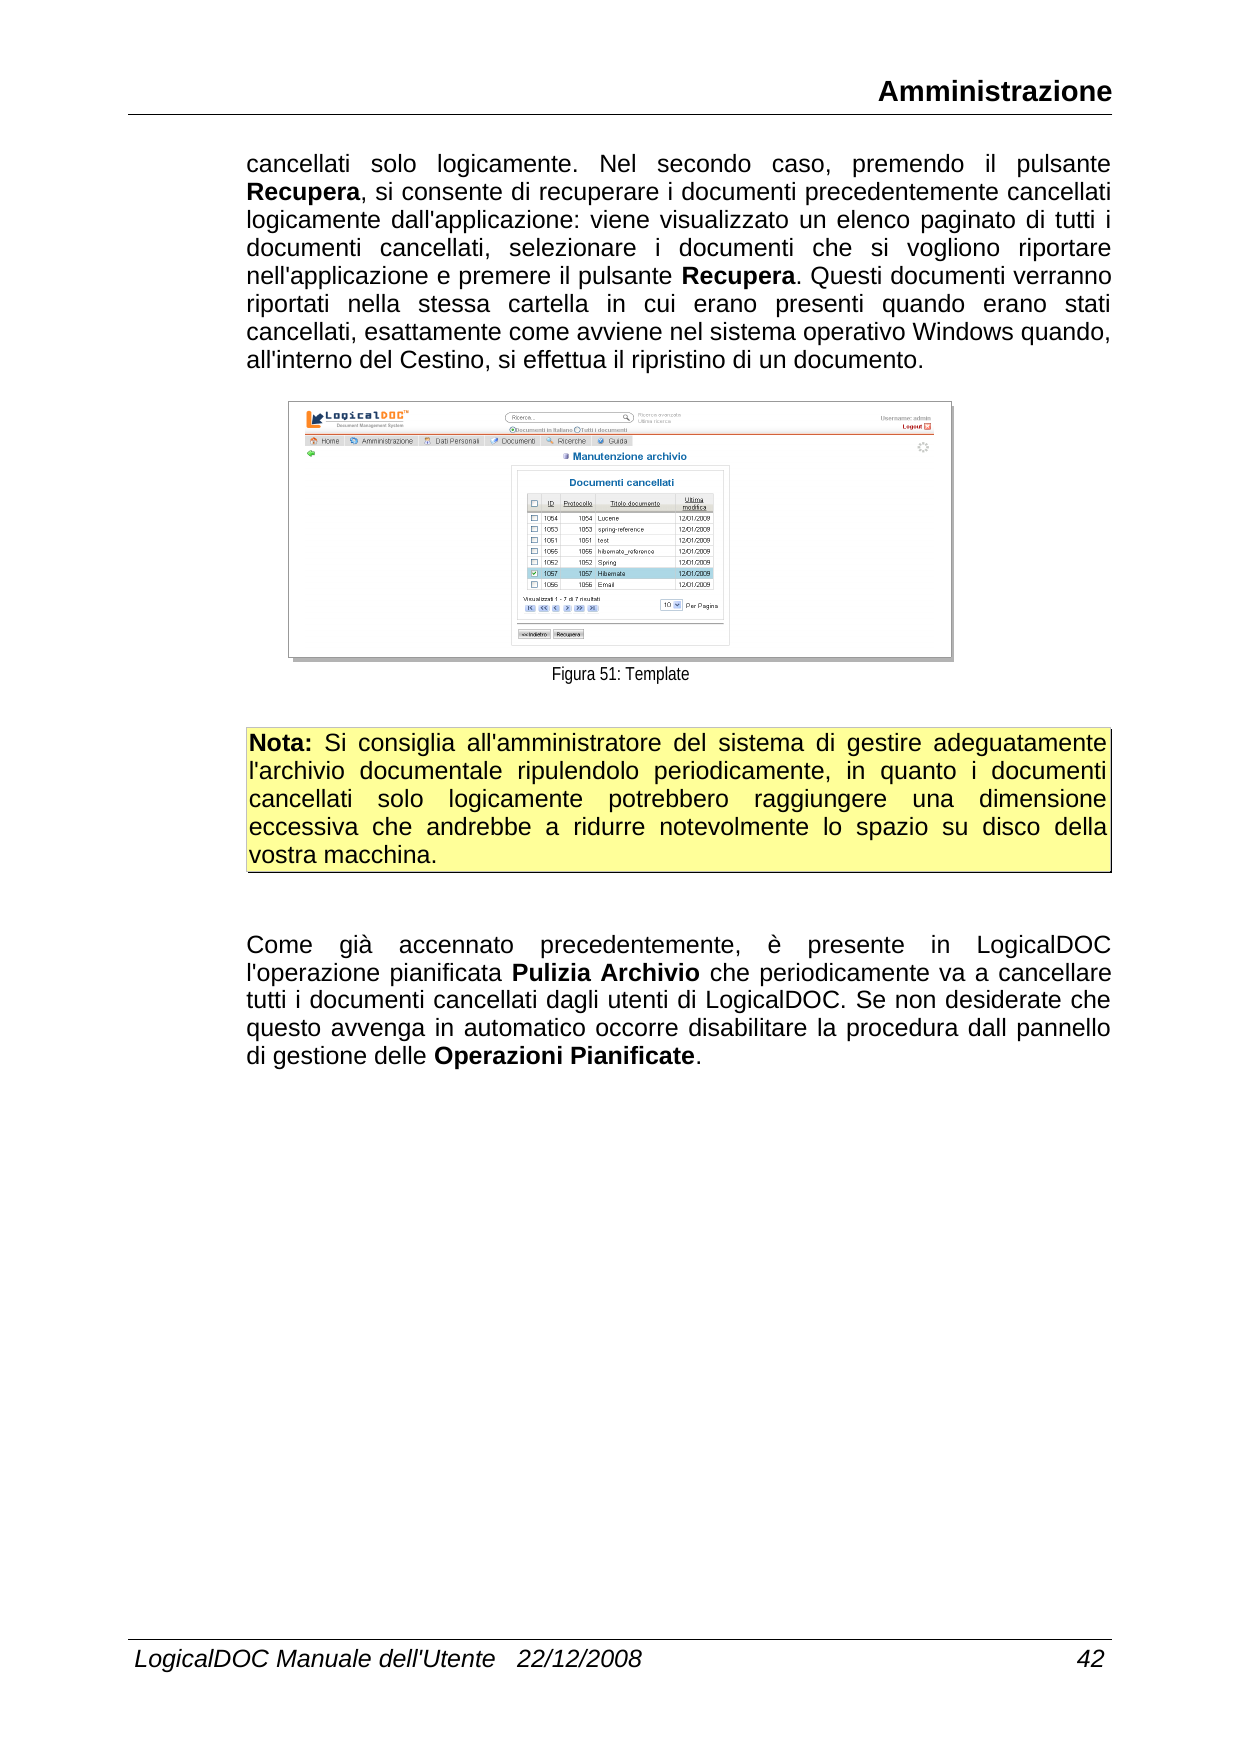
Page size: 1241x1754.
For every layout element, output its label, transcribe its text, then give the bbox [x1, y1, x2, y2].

text Figura 51: Template [288, 658, 952, 685]
text Come già accennato precedentemente, è presente in LogicalDOC l'operazione pianificata Pulizia Archivio che periodicamente va a cancellare tutti i documenti cancellati dagli utenti di LogicalDOC. Se non desiderate che questo avvenga in automatico occorre disabilitare la procedura dall pannello di gestione delle Operazioni Pianificate. [246, 931, 1112, 1070]
text Nota: Si consiglia all'amministratore del sistema di gestire adeguatamente l'archivio documentale ripulendolo periodicamente, in quanto i documenti cancellati solo logicamente potrebbero raggiungere una dimensione eccessiva che andrebbe a ridurre notevolmente lo spazio su disco della vostra macchina. [247, 728, 1110, 871]
picture [305, 410, 934, 648]
text cancellati solo logicamente. Nel secondo caso, premendo il pulsante Recupera, si consente di recuperare i documenti precedentemente cancellati logicamente dall'applicazione: viene visualizzato un elenco paginato di tutti i documenti cancellati, selezionare i documenti che si vogliono riportare nell'applicazione e premere il pulsante Recupera. Questi documenti verranno riportati nella stessa cartella in cui erano presenti quando erano stati cancellati, esattamente come avviene nel sistema operativo Windows quando, all'interno del Cestino, si effettua il ripristino di un documento. [246, 150, 1112, 373]
